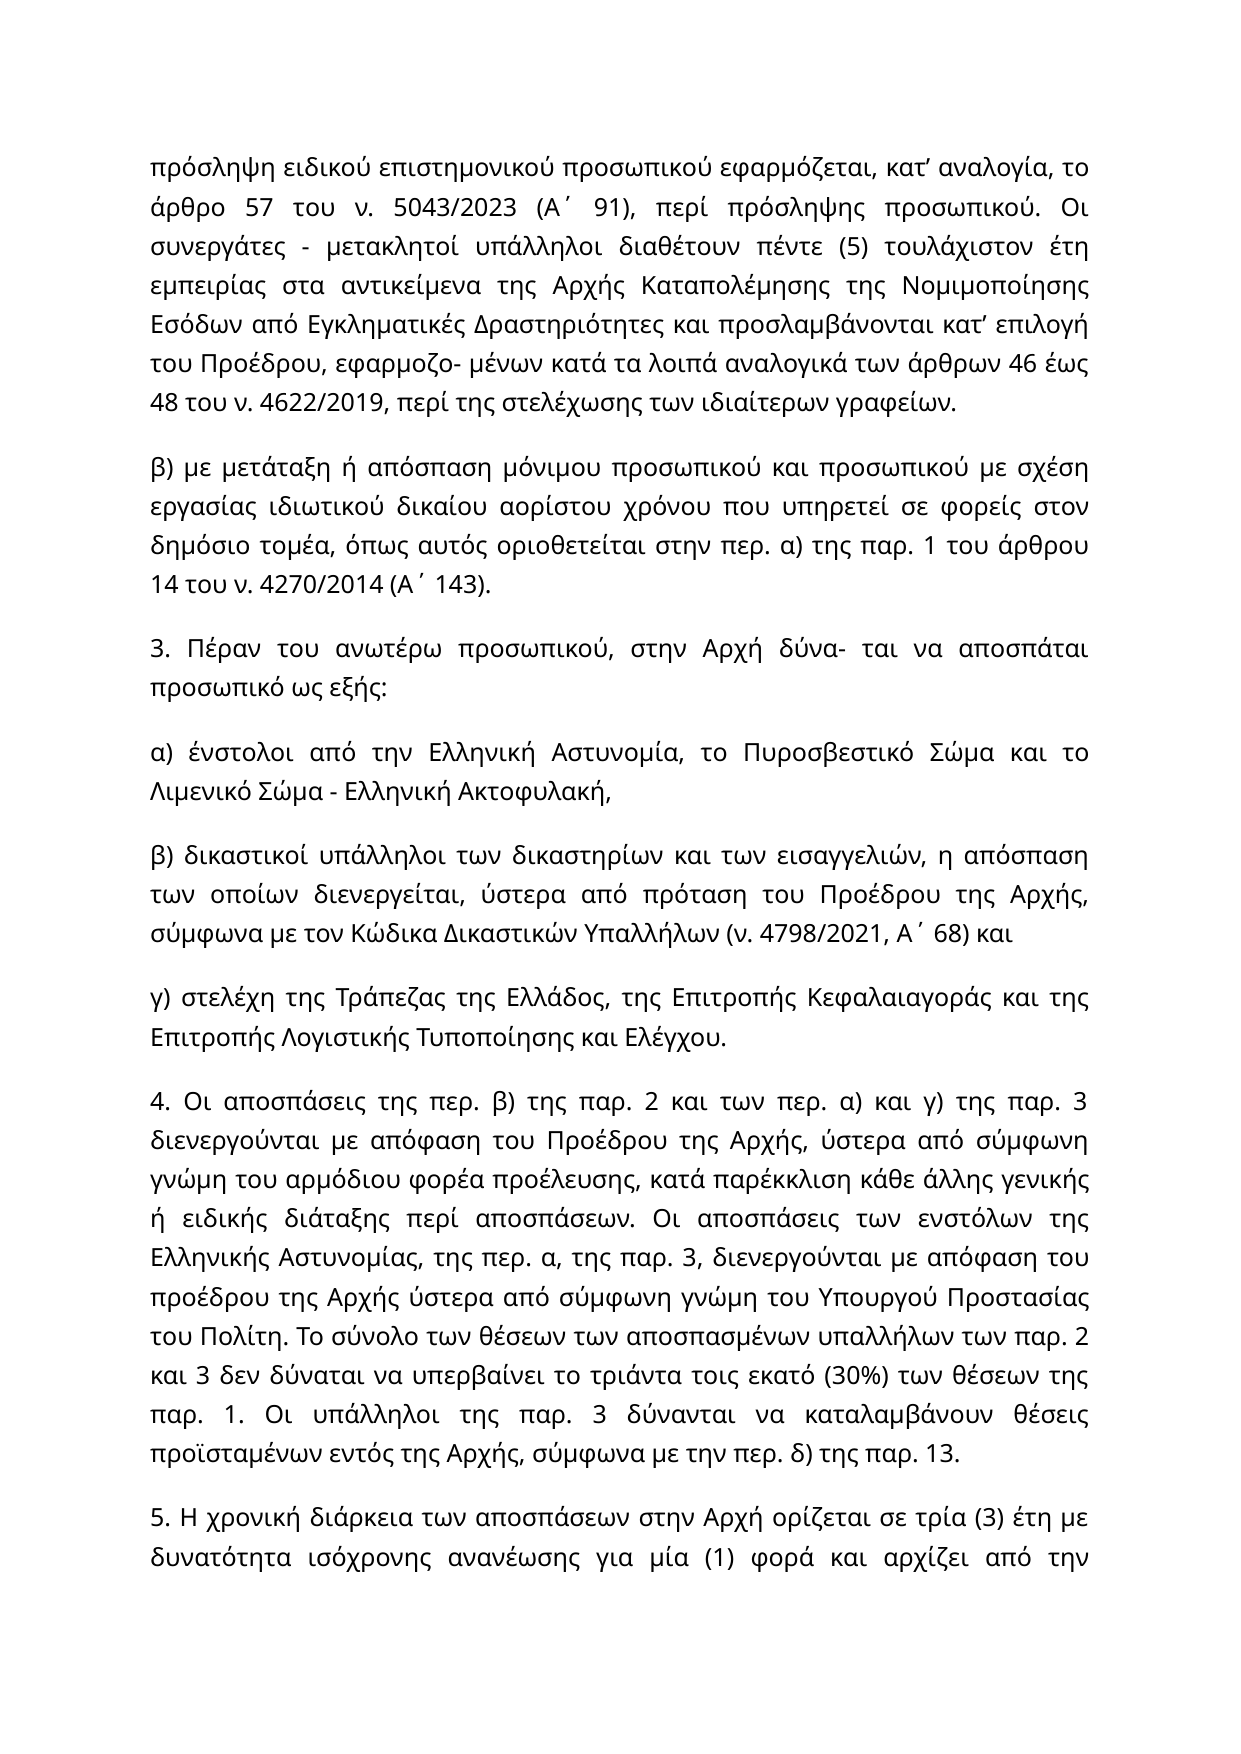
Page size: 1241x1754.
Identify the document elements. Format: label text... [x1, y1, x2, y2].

text 4. Οι αποσπάσεις της περ. β) της παρ. 2 και των περ. α) και γ) της παρ. 3 διενεργούνται με απόφαση του Προέδρου της Αρχής, ύστερα από σύμφωνη γνώμη του αρμόδιου φορέα προέλευσης, κατά παρέκκλιση κάθε άλλης γενικής ή ειδικής διάταξης περί αποσπάσεων. Οι αποσπάσεις των ενστόλων της Ελληνικής Αστυνομίας, της περ. α, της παρ. 3, διενεργούνται με απόφαση του προέδρου της Αρχής ύστερα από σύμφωνη γνώμη του Υπουργού Προστασίας του Πολίτη. Το σύνολο των θέσεων των αποσπασμένων υπαλλήλων των παρ. 2 και 3 δεν δύναται να υπερβαίνει το τριάντα τοις εκατό (30%) των θέσεων της παρ. 1. Οι υπάλληλοι της παρ. 3 δύνανται να καταλαμβάνουν θέσεις προϊσταμένων εντός της Αρχής, σύμφωνα με την περ. δ) της παρ. 13. [150, 1083, 1090, 1470]
text 5. Η χρονική διάρκεια των αποσπάσεων στην Αρχή ορίζεται σε τρία (3) έτη με δυνατότητα ισόχρονης ανανέωσης για μία (1) φορά και αρχίζει από την [150, 1500, 1090, 1573]
text 3. Πέραν του ανωτέρω προσωπικού, στην Αρχή δύνα- ται να αποσπάται προσωπικό ως εξής: [150, 631, 1090, 704]
text γ) στελέχη της Τράπεζας της Ελλάδος, της Επιτροπής Κεφαλαιαγοράς και της Επιτροπής Λογιστικής Τυποποίησης και Ελέγχου. [150, 980, 1090, 1053]
text β) δικαστικοί υπάλληλοι των δικαστηρίων και των εισαγγελιών, η απόσπαση των οποίων διενεργείται, ύστερα από πρόταση του Προέδρου της Αρχής, σύμφωνα με τον Κώδικα Δικαστικών Υπαλλήλων (ν. 4798/2021, Α΄ 68) και [150, 837, 1090, 950]
text β) με μετάταξη ή απόσπαση μόνιμου προσωπικού και προσωπικού με σχέση εργασίας ιδιωτικού δικαίου αορίστου χρόνου που υπηρετεί σε φορείς στον δημόσιο τομέα, όπως αυτός οριοθετείται στην περ. α) της παρ. 1 του άρθρου 14 του ν. 4270/2014 (Α΄ 143). [150, 449, 1090, 601]
text α) ένστολοι από την Ελληνική Αστυνομία, το Πυροσβεστικό Σώμα και το Λιμενικό Σώμα - Ελληνική Ακτοφυλακή, [150, 734, 1090, 807]
text πρόσληψη ειδικού επιστημονικού προσωπικού εφαρμόζεται, κατ’ αναλογία, το άρθρο 57 του ν. 5043/2023 (Α΄ 91), περί πρόσληψης προσωπικού. Οι συνεργάτες - μετακλητοί υπάλληλοι διαθέτουν πέντε (5) τουλάχιστον έτη εμπειρίας στα αντικείμενα της Αρχής Καταπολέμησης της Νομιμοποίησης Εσόδων από Εγκληματικές Δραστηριότητες και προσλαμβάνονται κατ’ επιλογή του Προέδρου, εφαρμοζο- μένων κατά τα λοιπά αναλογικά των άρθρων 46 έως 48 του ν. 4622/2019, περί της στελέχωσης των ιδιαίτερων γραφείων. [150, 150, 1090, 419]
